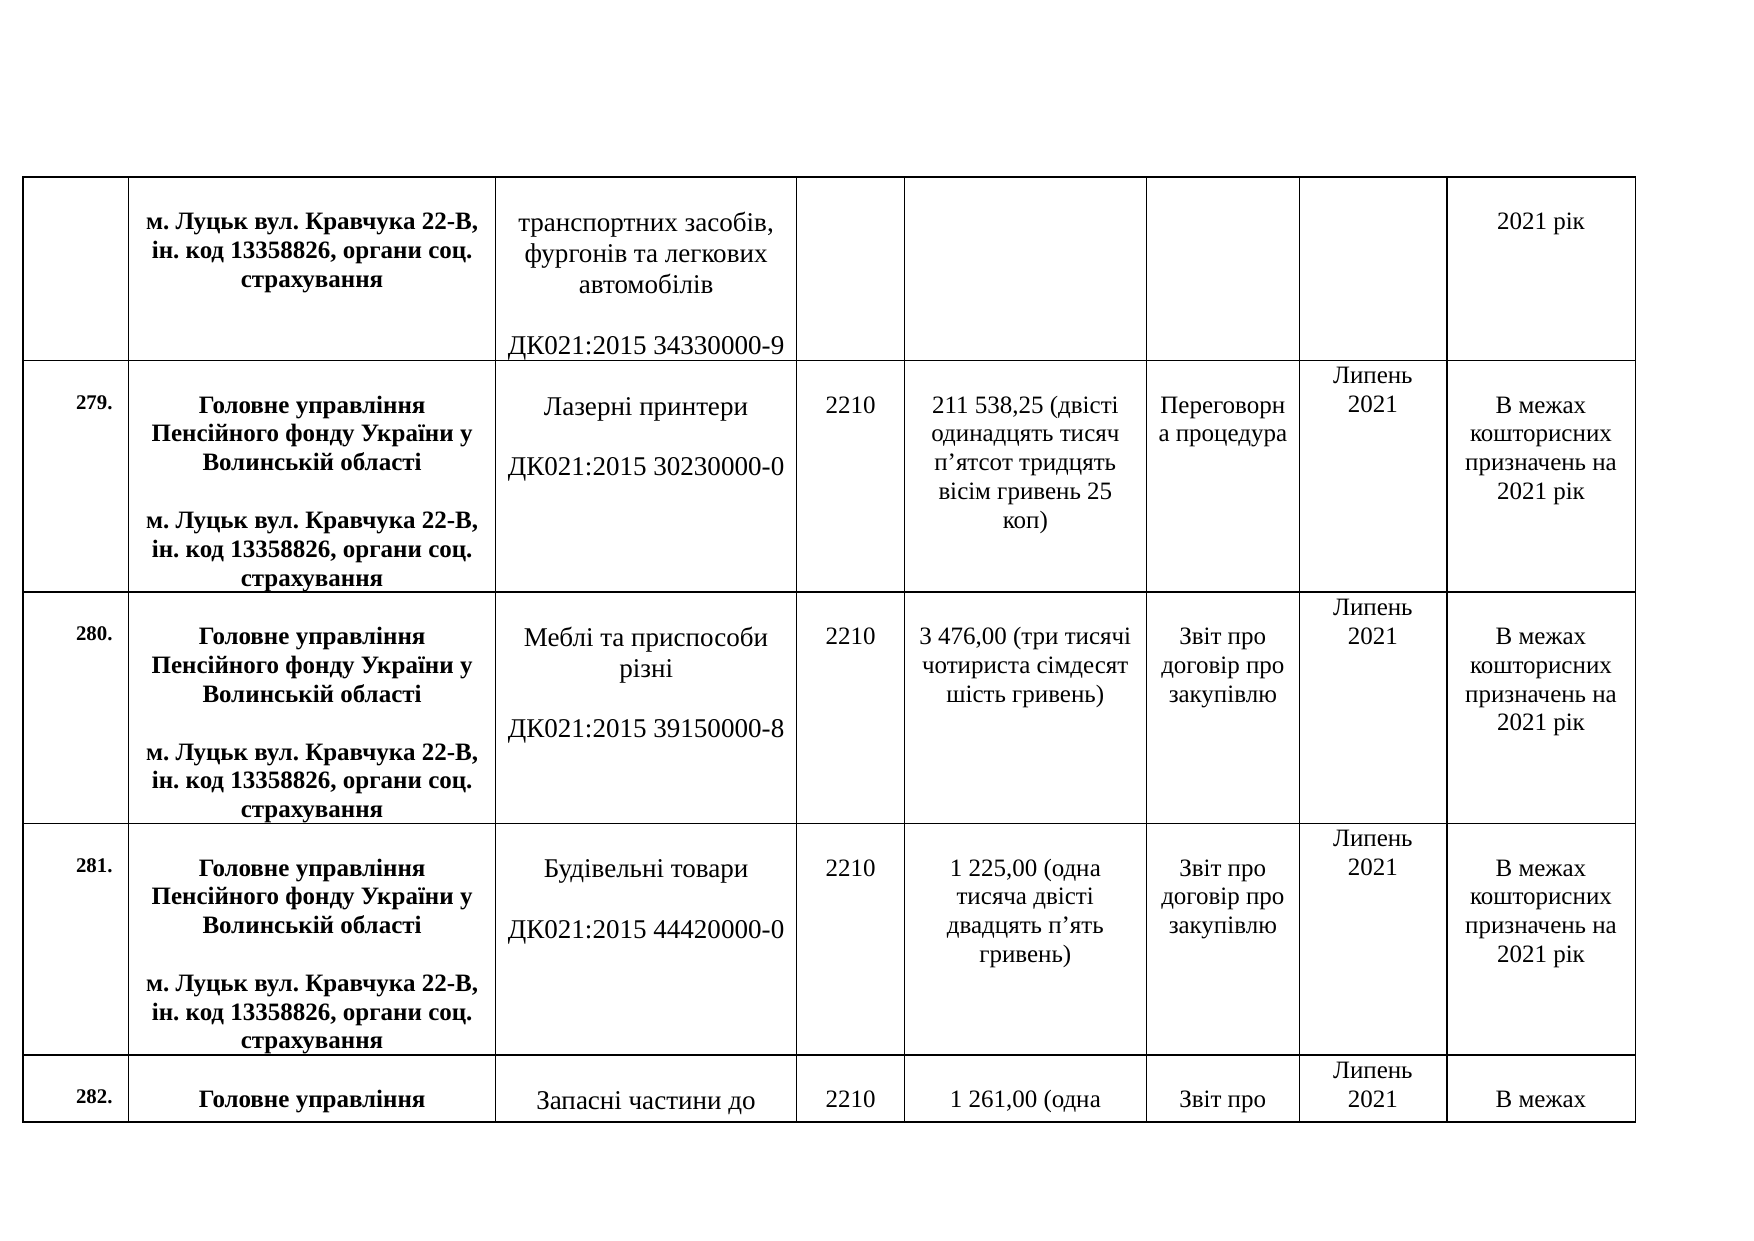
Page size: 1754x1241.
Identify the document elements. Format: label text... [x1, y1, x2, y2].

table_cell [1147, 178, 1299, 360]
table_cell Будівельні товари ДК021:2015 44420000-0 [496, 824, 796, 1054]
table_cell транспортних засобів, фургонів та легкових автомобілів ДК021:2015 34330000-9 [496, 178, 796, 360]
table_cell Липень 2021 [1300, 593, 1446, 823]
table_cell Запасні частини до [496, 1056, 796, 1121]
table_cell Головне управління Пенсійного фонду України у Волинській області м. Луцьк вул. Кравчука 22-В, ін. код 13358826, органи соц. страхування [129, 593, 495, 823]
table_cell [797, 178, 904, 360]
table_cell [24, 361, 128, 591]
table_cell [24, 1056, 128, 1121]
table_cell В межах кошторисних призначень на 2021 рік [1448, 593, 1635, 823]
table_cell В межах кошторисних призначень на 2021 рік [1448, 824, 1635, 1054]
table_cell Звіт про договір про закупівлю [1147, 824, 1299, 1054]
table_cell 2021 рік [1448, 178, 1635, 360]
table_cell [24, 824, 128, 1054]
table_cell [24, 593, 128, 823]
table_cell [24, 178, 128, 360]
table_cell Звіт про договір про закупівлю [1147, 593, 1299, 823]
table_cell Липень 2021 [1300, 824, 1446, 1054]
table_cell 1 225,00 (одна тисяча двісті двадцять п’ять гривень) [905, 824, 1146, 1054]
table_cell В межах [1448, 1056, 1635, 1121]
table_cell Головне управління Пенсійного фонду України у Волинській області м. Луцьк вул. Кравчука 22-В, ін. код 13358826, органи соц. страхування [129, 361, 495, 591]
table_cell [905, 178, 1146, 360]
table_cell Лазерні принтери ДК021:2015 30230000-0 [496, 361, 796, 591]
table_cell Липень 2021 [1300, 361, 1446, 591]
table_cell В межах кошторисних призначень на 2021 рік [1448, 361, 1635, 591]
table_cell 1 261,00 (одна [905, 1056, 1146, 1121]
table_cell Переговорна процедура [1147, 361, 1299, 591]
table_cell [1300, 178, 1446, 360]
table_cell 2210 [797, 593, 904, 823]
table_cell Меблі та приспособи різні ДК021:2015 39150000-8 [496, 593, 796, 823]
table_cell 2210 [797, 1056, 904, 1121]
table_cell 2210 [797, 824, 904, 1054]
table_cell Головне управління [129, 1056, 495, 1121]
table_cell 3 476,00 (три тисячі чотириста сімдесят шість гривень) [905, 593, 1146, 823]
table_cell Липень 2021 [1300, 1056, 1446, 1121]
table_cell 211 538,25 (двісті одинадцять тисяч п’ятсот тридцять вісім гривень 25 коп) [905, 361, 1146, 591]
table_cell Головне управління Пенсійного фонду України у Волинській області м. Луцьк вул. Кравчука 22-В, ін. код 13358826, органи соц. страхування [129, 824, 495, 1054]
table_cell м. Луцьк вул. Кравчука 22-В, ін. код 13358826, органи соц. страхування [129, 178, 495, 360]
table_cell 2210 [797, 361, 904, 591]
table_cell Звіт про [1147, 1056, 1299, 1121]
